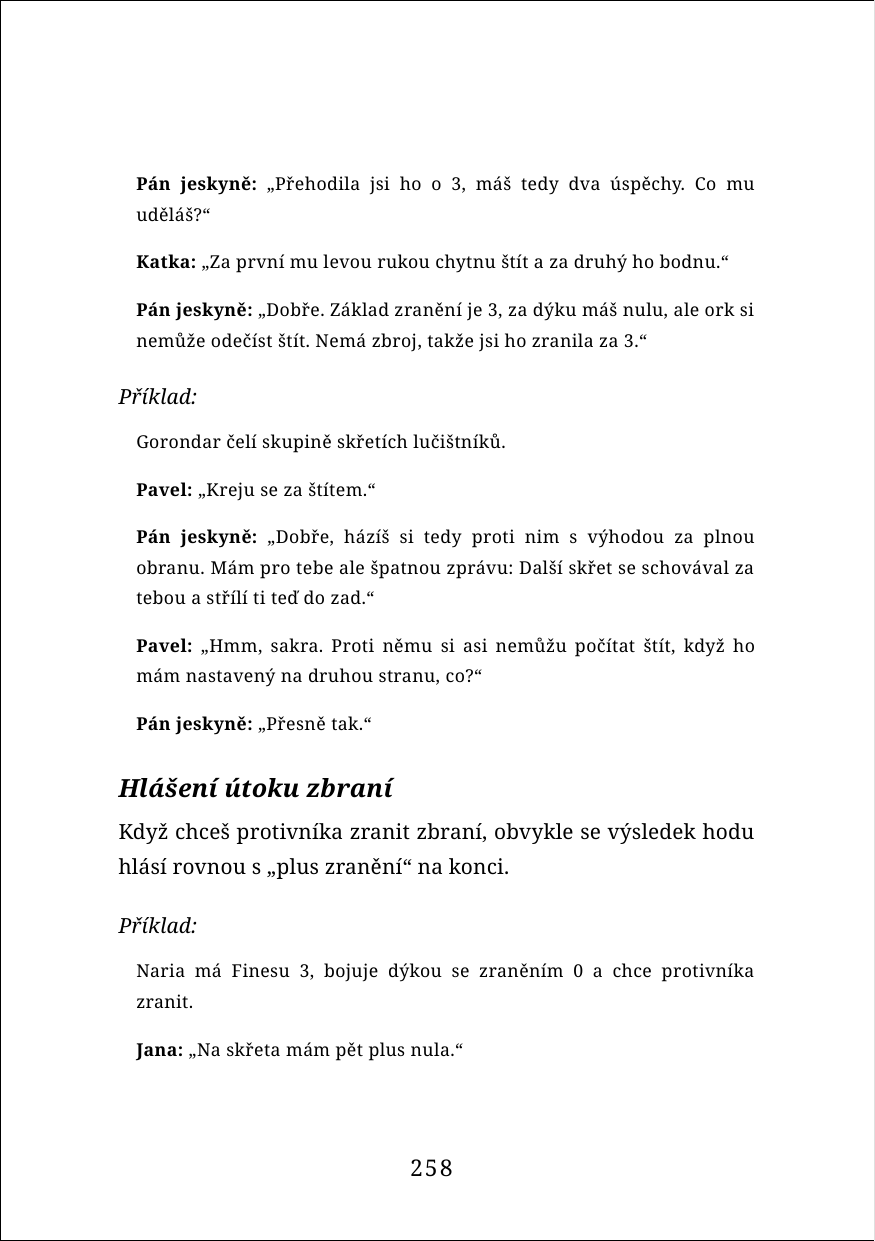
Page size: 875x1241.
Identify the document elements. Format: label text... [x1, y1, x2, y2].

text Pán jeskyně: „Přesně tak.“ [136, 711, 756, 736]
text Příklad: [118, 912, 756, 940]
text Pán jeskyně: „Dobře. Základ zranění je 3, za dýku máš nulu, ale ork si nemůže odečíst štít. Nemá zbroj, takže jsi ho zranila za 3.“ [136, 298, 756, 352]
text Gorondar čelí skupině skřetích lučištníků. [136, 429, 756, 453]
text Jana: „Na skřeta mám pět plus nula.“ [136, 1037, 756, 1061]
text Příklad: [118, 382, 756, 410]
text Naria má Finesu 3, bojuje dýkou se zraněním 0 a chce protivníka zranit. [136, 959, 756, 1013]
subtitle Hlášení útoku zbraní [118, 771, 756, 805]
text Katka: „Za první mu levou rukou chytnu štít a za druhý ho bodnu.“ [136, 250, 756, 274]
text Pán jeskyně: „Přehodila jsi ho o 3, máš tedy dva úspěchy. Co mu uděláš?“ [136, 172, 756, 226]
text Pán jeskyně: „Dobře, házíš si tedy proti nim s výhodou za plnou obranu. Mám pro tebe ale špatnou zprávu: Další skřet se schovával za tebou a střílí ti teď do zad.“ [136, 525, 756, 609]
text Pavel: „Kreju se za štítem.“ [136, 477, 756, 501]
text Když chceš protivníka zranit zbraní, obvykle se výsledek hodu hlásí rovnou s „plus zranění“ na konci. [118, 817, 756, 881]
text Pavel: „Hmm, sakra. Proti němu si asi nemůžu počítat štít, když ho mám nastavený na druhou stranu, co?“ [136, 633, 756, 688]
